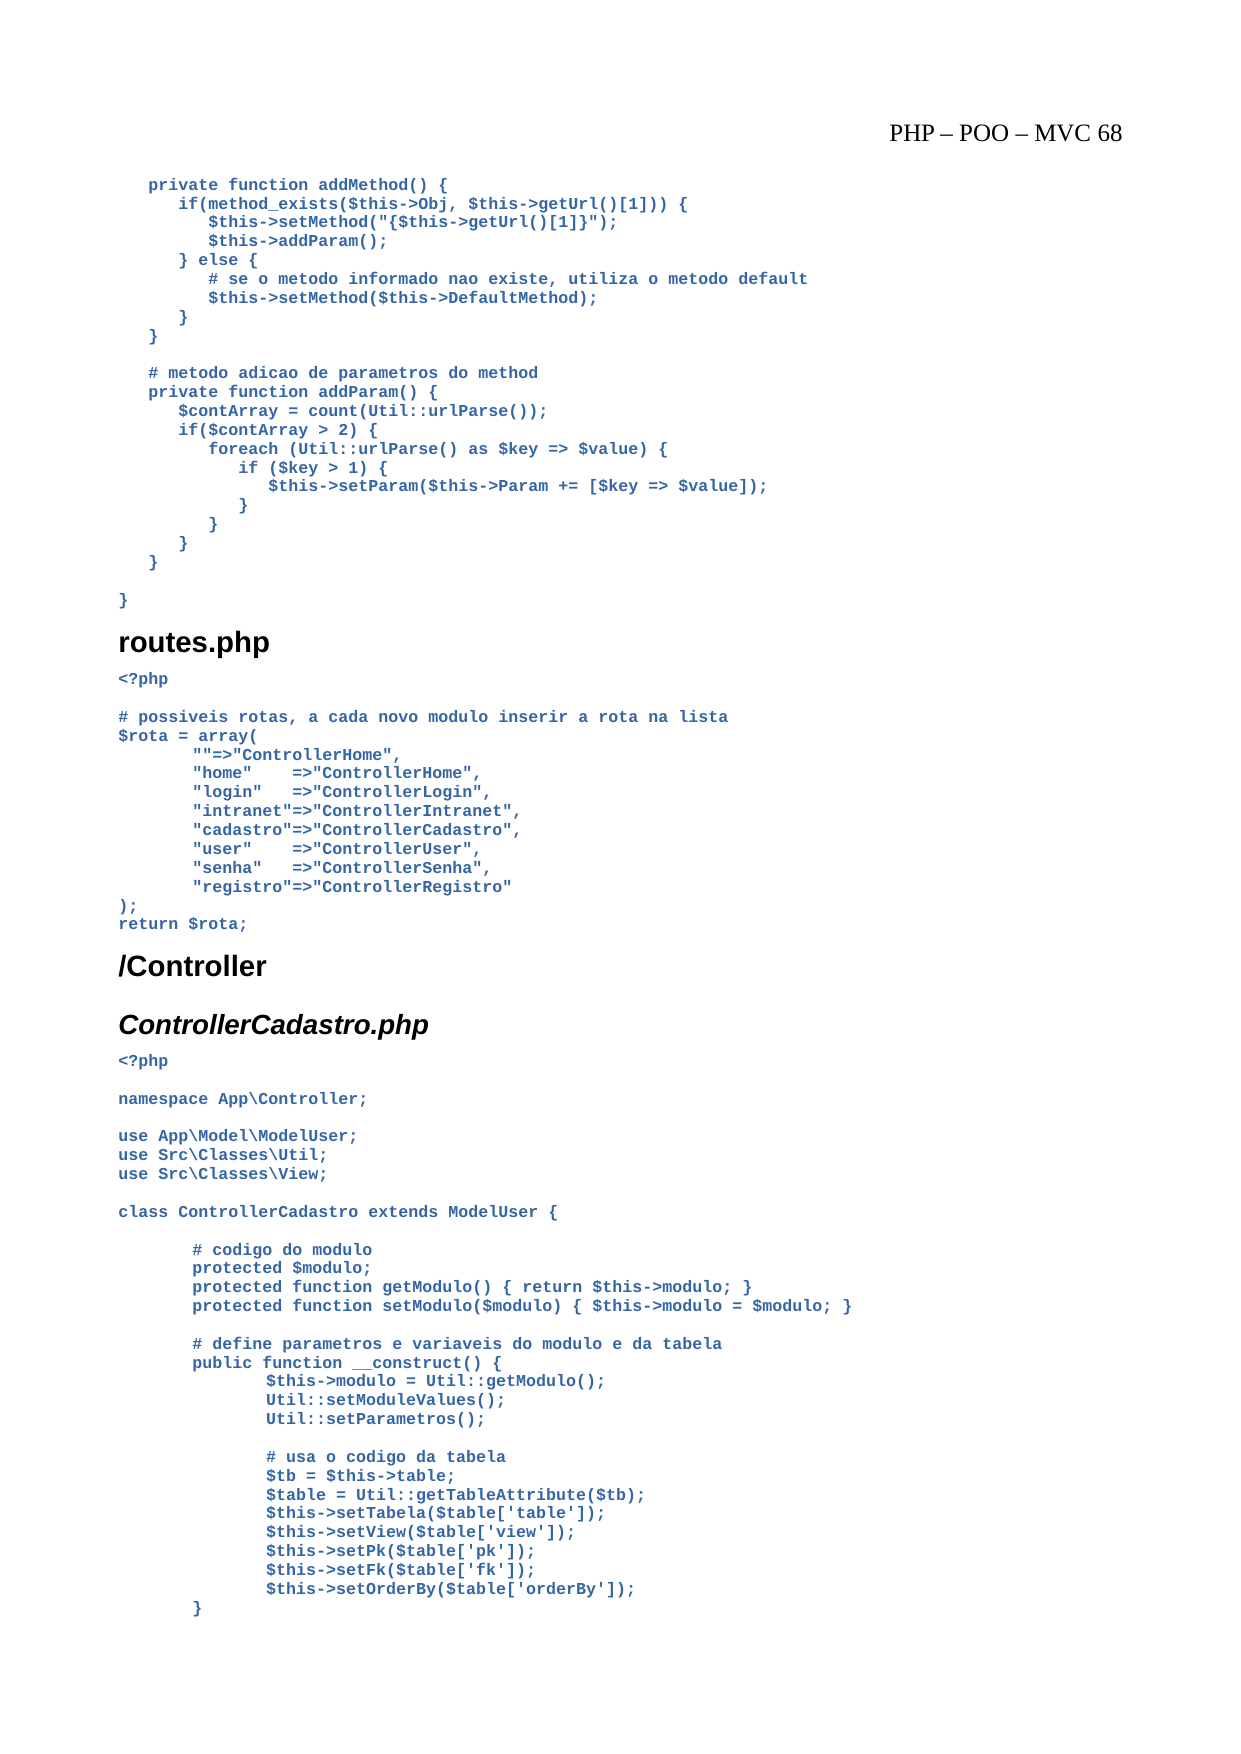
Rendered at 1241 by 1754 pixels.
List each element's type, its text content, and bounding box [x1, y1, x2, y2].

text } [118, 516, 1122, 534]
text $table = Util::getTableAttribute($tb); [118, 1486, 1122, 1505]
text <?php [118, 671, 1122, 690]
text $this->setTabela($table['table']); [118, 1505, 1122, 1524]
text Util::setModuleValues(); [118, 1392, 1122, 1411]
text namespace App\Controller; [118, 1090, 1122, 1109]
text # se o metodo informado nao existe, utiliza o metodo default [118, 271, 1122, 289]
text ""=>"ControllerHome", [118, 746, 1122, 765]
text private function addParam() { [118, 384, 1122, 403]
text } [118, 497, 1122, 516]
text "user" =>"ControllerUser", [118, 841, 1122, 859]
text if ($key > 1) { [118, 459, 1122, 478]
text ); [118, 897, 1122, 916]
text use App\Model\ModelUser; [118, 1128, 1122, 1147]
text "login" =>"ControllerLogin", [118, 784, 1122, 803]
text $this->addParam(); [118, 233, 1122, 252]
text class ControllerCadastro extends ModelUser { [118, 1203, 1122, 1222]
text # define parametros e variaveis do modulo e da tabela [118, 1335, 1122, 1354]
text private function addMethod() { [118, 176, 1122, 195]
text # possiveis rotas, a cada novo modulo inserir a rota na lista [118, 708, 1122, 727]
text $this->setOrderBy($table['orderBy']); [118, 1580, 1122, 1599]
text $rota = array( [118, 727, 1122, 746]
subtitle /Controller [118, 949, 1122, 983]
text protected $modulo; [118, 1260, 1122, 1279]
text $contArray = count(Util::urlParse()); [118, 403, 1122, 421]
text protected function getModulo() { return $this->modulo; } [118, 1279, 1122, 1298]
text } [118, 308, 1122, 327]
text # metodo adicao de parametros do method [118, 365, 1122, 384]
text "senha" =>"ControllerSenha", [118, 859, 1122, 878]
text "registro"=>"ControllerRegistro" [118, 878, 1122, 897]
text } else { [118, 252, 1122, 271]
text } [118, 534, 1122, 553]
text } [118, 1599, 1122, 1618]
text # codigo do modulo [118, 1241, 1122, 1260]
subtitle routes.php [118, 624, 1122, 658]
text $this->setMethod("{$this->getUrl()[1]}"); [118, 214, 1122, 233]
text $this->setMethod($this->DefaultMethod); [118, 289, 1122, 308]
text } [118, 327, 1122, 346]
text foreach (Util::urlParse() as $key => $value) { [118, 440, 1122, 459]
text # usa o codigo da tabela [118, 1448, 1122, 1467]
text "intranet"=>"ControllerIntranet", [118, 803, 1122, 822]
text <?php [118, 1052, 1122, 1071]
text $this->modulo = Util::getModulo(); [118, 1373, 1122, 1392]
text return $rota; [118, 916, 1122, 935]
text use Src\Classes\Util; [118, 1147, 1122, 1166]
text "home" =>"ControllerHome", [118, 765, 1122, 784]
text "cadastro"=>"ControllerCadastro", [118, 822, 1122, 841]
text $this->setView($table['view']); [118, 1524, 1122, 1543]
text protected function setModulo($modulo) { $this->modulo = $modulo; } [118, 1298, 1122, 1316]
text } [118, 553, 1122, 572]
text $this->setPk($table['pk']); [118, 1543, 1122, 1562]
text public function __construct() { [118, 1354, 1122, 1373]
text use Src\Classes\View; [118, 1166, 1122, 1184]
text } [118, 591, 1122, 610]
text if(method_exists($this->Obj, $this->getUrl()[1])) { [118, 195, 1122, 214]
text $tb = $this->table; [118, 1467, 1122, 1486]
text Util::setParametros(); [118, 1411, 1122, 1429]
text $this->setParam($this->Param += [$key => $value]); [118, 478, 1122, 497]
text $this->setFk($table['fk']); [118, 1562, 1122, 1580]
subtitle ControllerCadastro.php [118, 1008, 1122, 1040]
text if($contArray > 2) { [118, 421, 1122, 440]
